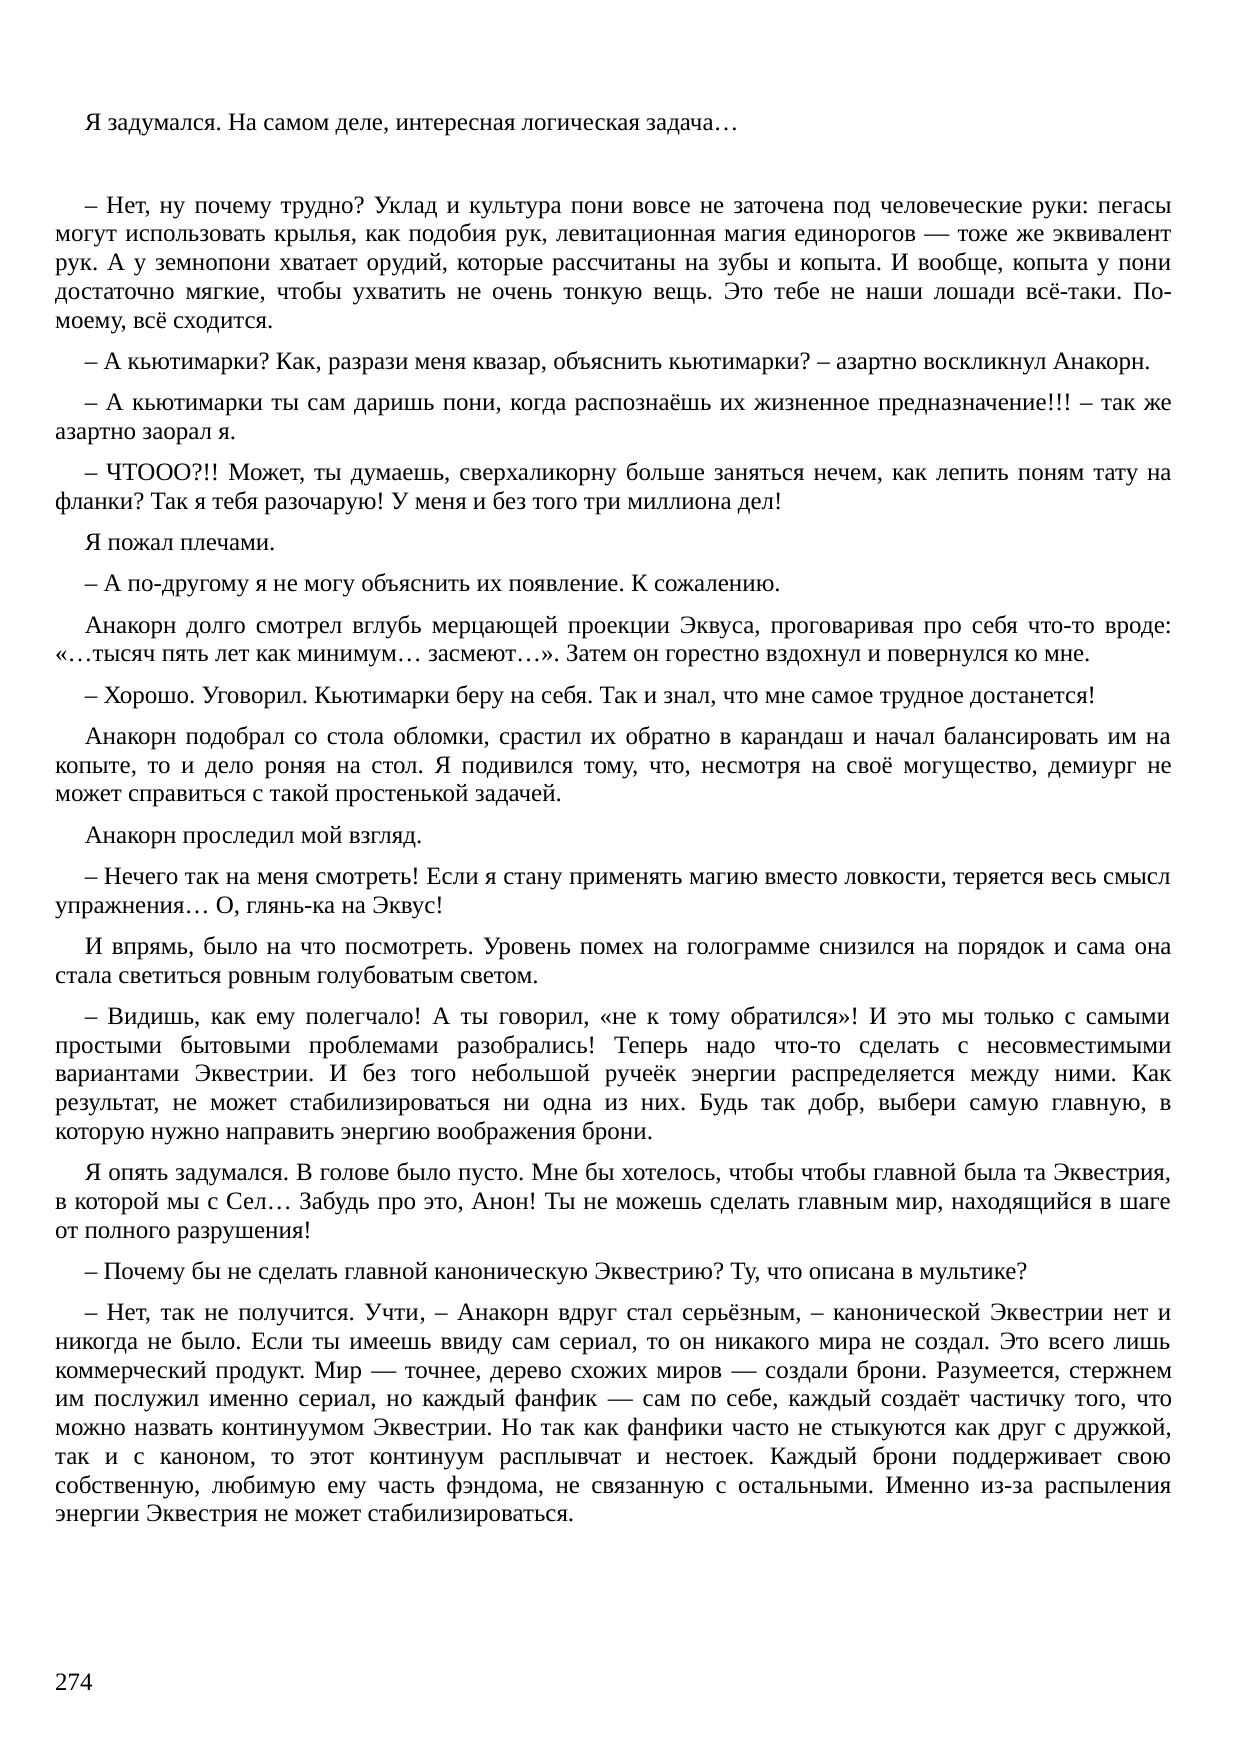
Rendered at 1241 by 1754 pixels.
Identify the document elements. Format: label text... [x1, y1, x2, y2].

text – Нет, так не получится. Учти, – Анакорн вдруг стал серьёзным, – канонической Эквестрии нет и никогда не было. Если ты имеешь ввиду сам сериал, то он никакого мира не создал. Это всего лишь коммерческий продукт. Мир — точнее, дерево схожих миров — создали брони. Разумеется, стержнем им послужил именно сериал, но каждый фанфик — сам по себе, каждый создаёт частичку того, что можно назвать континуумом Эквестрии. Но так как фанфики часто не стыкуются как друг с дружкой, так и с каноном, то этот континуум расплывчат и нестоек. Каждый брони поддерживает свою собственную, любимую ему часть фэндома, не связанную с остальными. Именно из-за распыления энергии Эквестрия не может стабилизироваться. [55, 1297, 1173, 1527]
text – Видишь, как ему полегчало! А ты говорил, «не к тому обратился»! И это мы только с самыми простыми бытовыми проблемами разобрались! Теперь надо что-то сделать с несовместимыми вариантами Эквестрии. И без того небольшой ручеёк энергии распределяется между ними. Как результат, не может стабилизироваться ни одна из них. Будь так добр, выбери самую главную, в которую нужно направить энергию воображения брони. [55, 1001, 1173, 1145]
text Я задумался. На самом деле, интересная логическая задача… [55, 107, 1173, 136]
text – А по-другому я не могу объяснить их появление. К сожалению. [55, 568, 1173, 597]
text Анакорн проследил мой взгляд. [55, 820, 1173, 848]
text И впрямь, было на что посмотреть. Уровень помех на голограмме снизился на порядок и сама она стала светиться ровным голубоватым светом. [55, 931, 1173, 988]
text – Нечего так на меня смотреть! Если я стану применять магию вместо ловкости, теряется весь смысл упражнения… О, глянь-ка на Эквус! [55, 861, 1173, 918]
text Анакорн подобрал со стола обломки, срастил их обратно в карандаш и начал балансировать им на копыте, то и дело роняя на стол. Я подивился тому, что, несмотря на своё могущество, демиург не может справиться с такой простенькой задачей. [55, 721, 1173, 807]
text Я пожал плечами. [55, 527, 1173, 556]
text Я опять задумался. В голове было пусто. Мне бы хотелось, чтобы чтобы главной была та Эквестрия, в которой мы с Сел… Забудь про это, Анон! Ты не можешь сделать главным мир, находящийся в шаге от полного разрушения! [55, 1157, 1173, 1243]
text Анакорн долго смотрел вглубь мерцающей проекции Эквуса, проговаривая про себя что-то вроде: «…тысяч пять лет как минимум… засмеют…». Затем он горестно вздохнул и повернулся ко мне. [55, 610, 1173, 667]
text – А кьютимарки? Как, разрази меня квазар, объяснить кьютимарки? – азартно воскликнул Анакорн. [55, 346, 1173, 375]
text – Нет, ну почему трудно? Уклад и культура пони вовсе не заточена под человеческие руки: пегасы могут использовать крылья, как подобия рук, левитационная магия единорогов — тоже же эквивалент рук. А у земнопони хватает орудий, которые рассчитаны на зубы и копыта. И вообще, копыта у пони достаточно мягкие, чтобы ухватить не очень тонкую вещь. Это тебе не наши лошади всё-таки. По-моему, всё сходится. [55, 190, 1173, 333]
text – ЧТООО?!! Может, ты думаешь, сверхаликорну больше заняться нечем, как лепить поням тату на фланки? Так я тебя разочарую! У меня и без того три миллиона дел! [55, 457, 1173, 515]
text – Почему бы не сделать главной каноническую Эквестрию? Ту, что описана в мультике? [55, 1256, 1173, 1285]
text – А кьютимарки ты сам даришь пони, когда распознаёшь их жизненное предназначение!!! – так же азартно заорал я. [55, 387, 1173, 445]
text – Хорошо. Уговорил. Кьютимарки беру на себя. Так и знал, что мне самое трудное достанется! [55, 680, 1173, 708]
